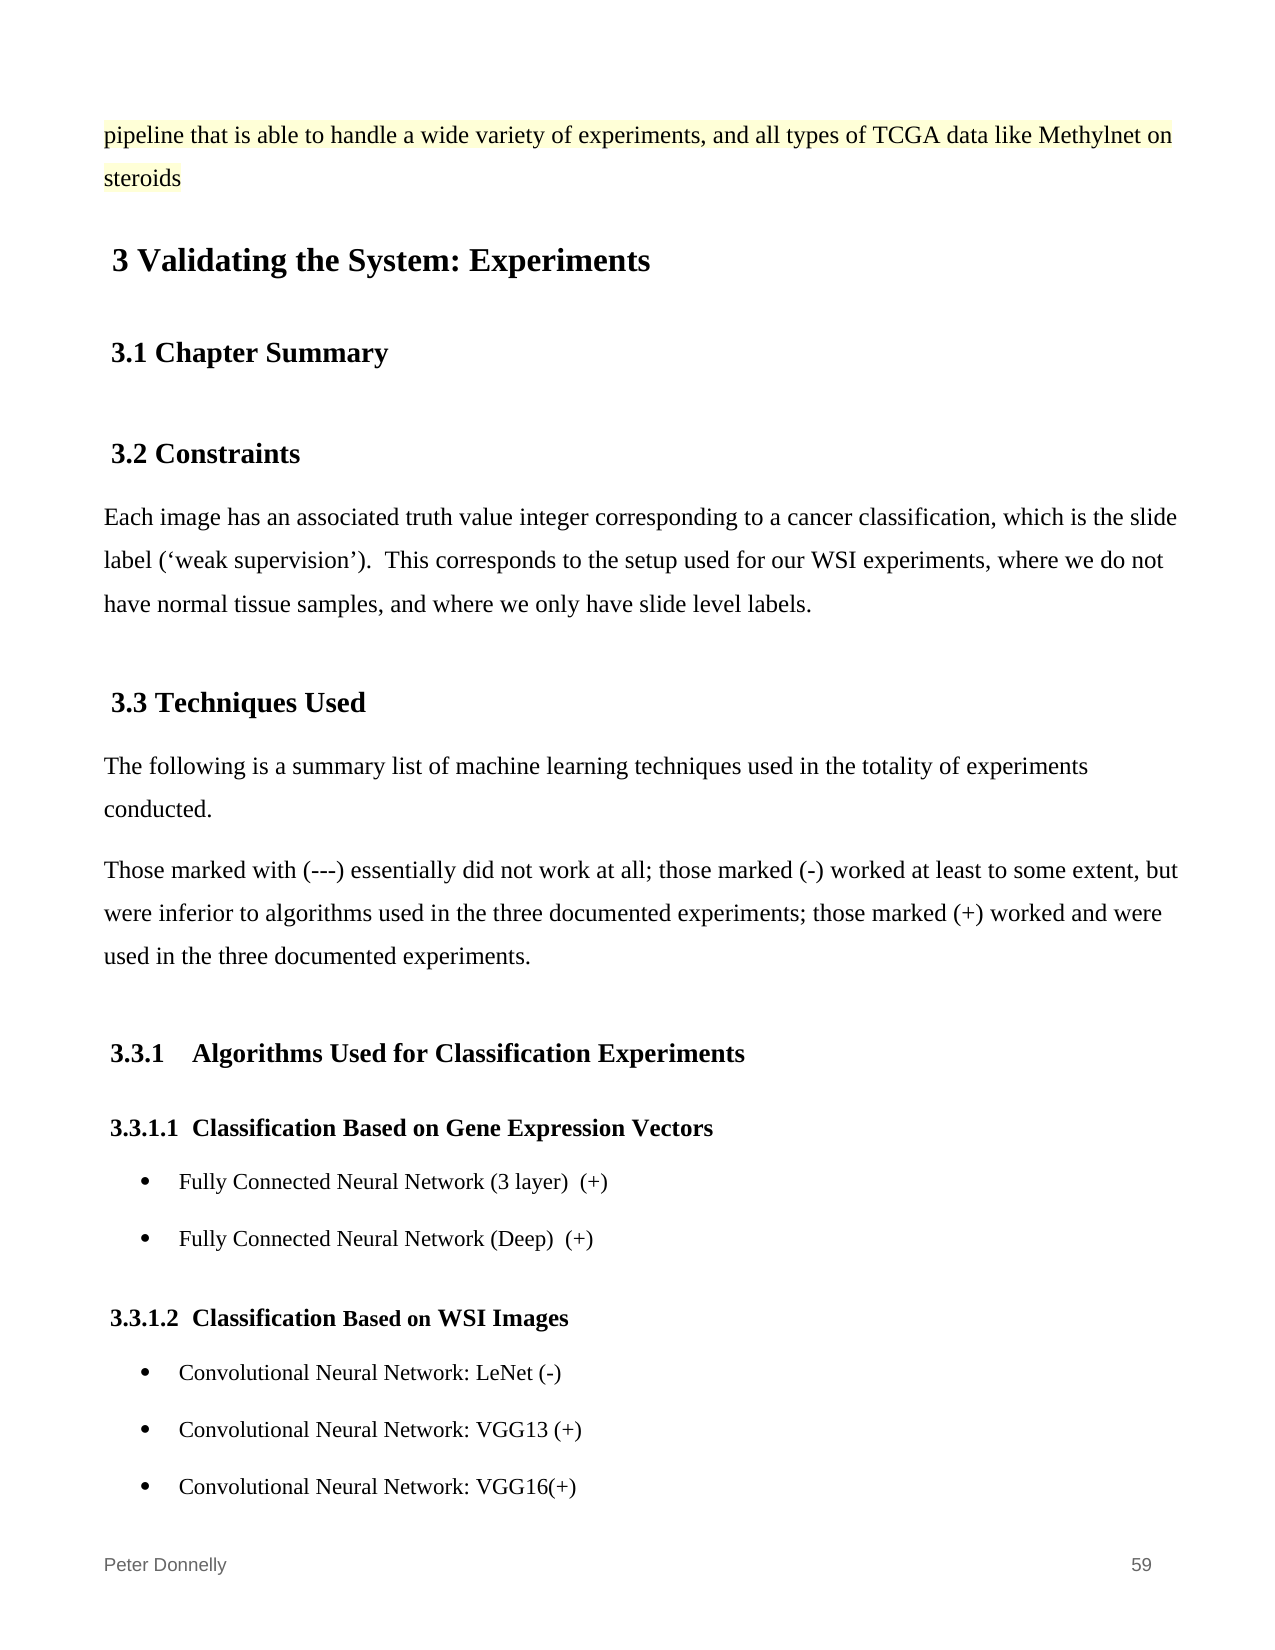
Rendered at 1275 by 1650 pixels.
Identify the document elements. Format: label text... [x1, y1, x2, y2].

list Fully Connected Neural Network (Deep) (+) [141, 1225, 1181, 1252]
list Fully Connected Neural Network (3 layer) (+) [141, 1168, 1181, 1194]
subtitle Techniques Used [103, 685, 1181, 718]
list Convolutional Neural Network: LeNet (-) [141, 1358, 1181, 1385]
list Convolutional Neural Network: VGG16(+) [141, 1473, 1181, 1499]
text pipeline that is able to handle a wide variety of experiments, and all types of TCGA data like Methylnet on steroids [103, 120, 1181, 192]
text The following is a summary list of machine learning techniques used in the totality of experiments conducted. [103, 751, 1181, 823]
subtitle Algorithms Used for Classification Experiments [103, 1037, 1181, 1069]
subtitle Constraints [103, 436, 1181, 470]
subtitle Validating the System: Experiments [103, 240, 1181, 278]
subtitle Classification Based on WSI Images [103, 1303, 1181, 1332]
text Those marked with (---) essentially did not work at all; those marked (-) worked at least to some extent, but were inferior to algorithms used in the three documented experiments; those marked (+) worked and were used in the three documented experiments. [103, 855, 1181, 970]
subtitle Chapter Summary [103, 335, 1181, 368]
subtitle Classification Based on Gene Expression Vectors [103, 1113, 1181, 1142]
list Convolutional Neural Network: VGG13 (+) [141, 1416, 1181, 1442]
text Each image has an associated truth value integer corresponding to a cancer classification, which is the slide label (‘weak supervision’). This corresponds to the setup used for our WSI experiments, where we do not have normal tissue samples, and where we only have slide level labels. [103, 502, 1181, 617]
